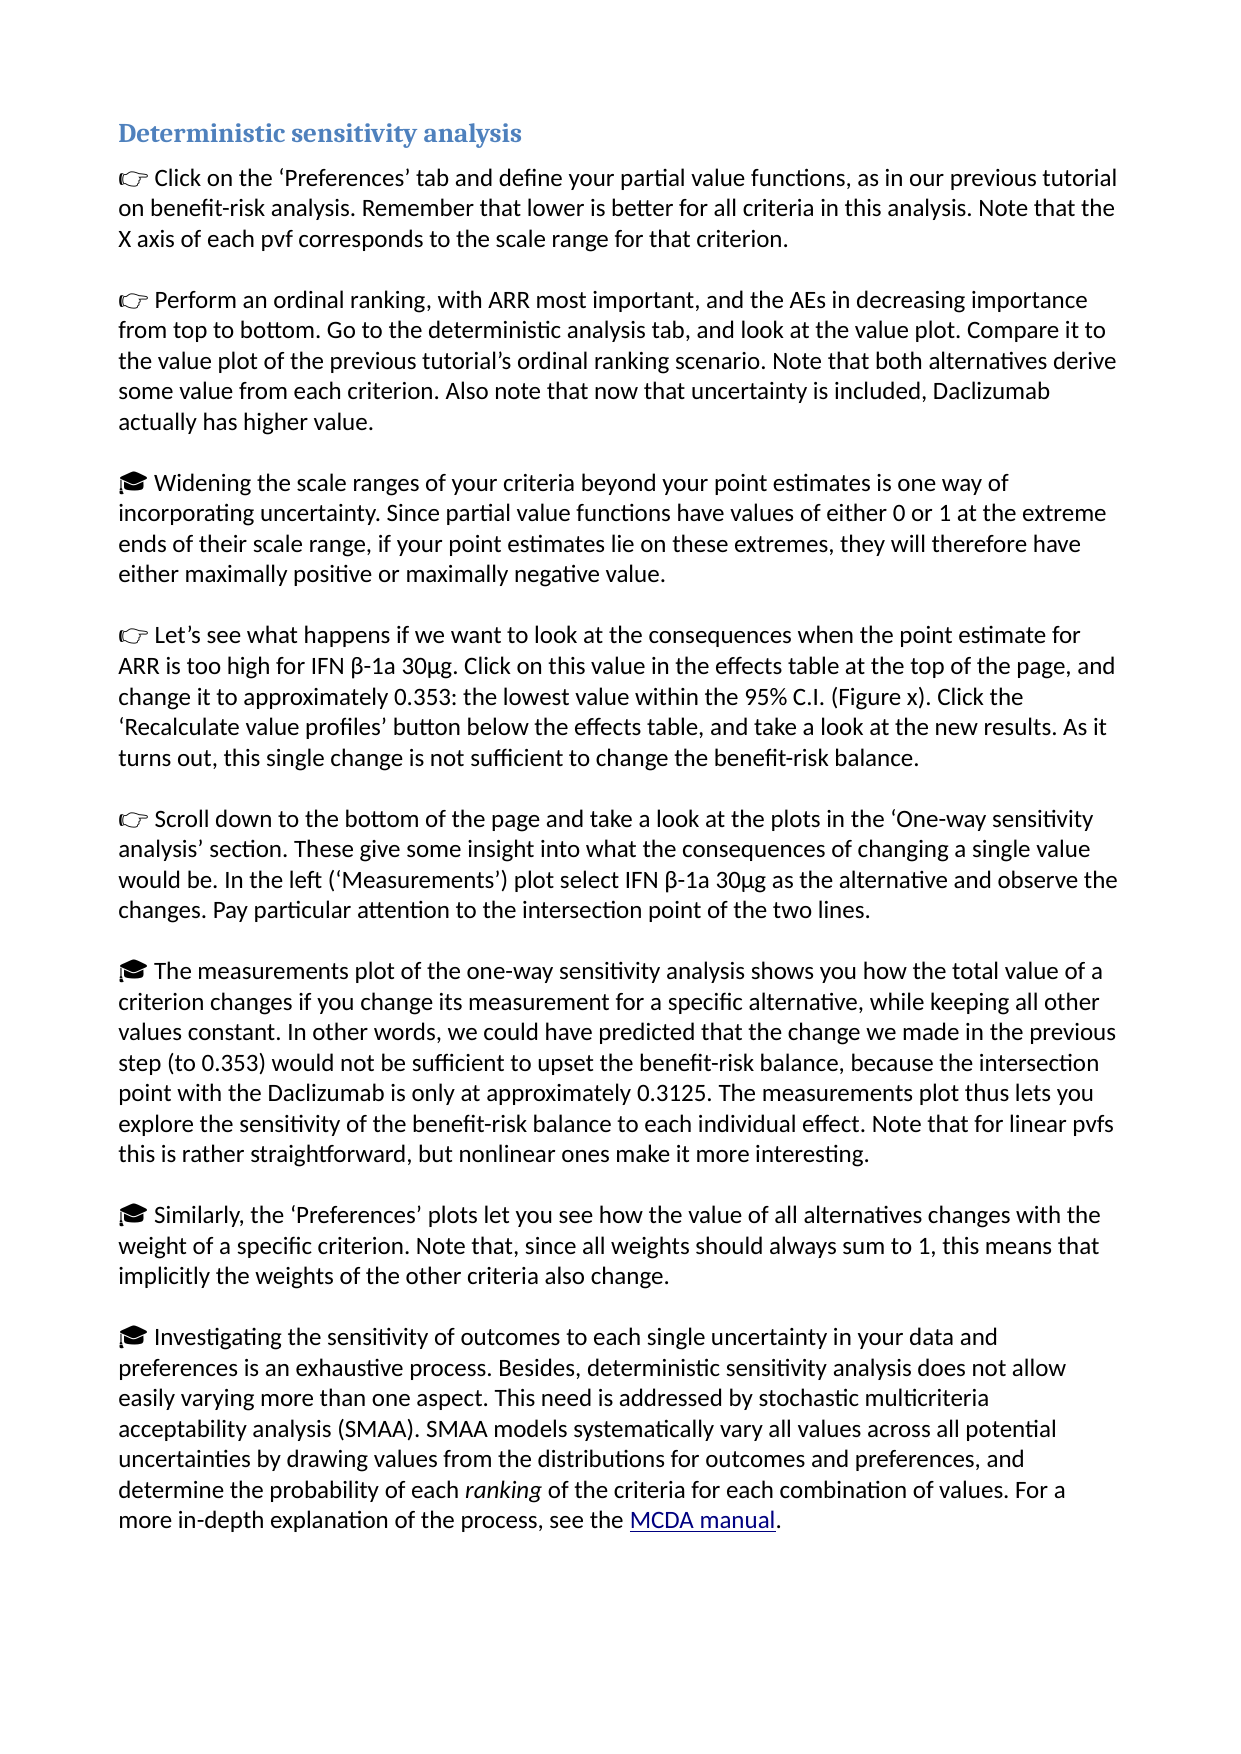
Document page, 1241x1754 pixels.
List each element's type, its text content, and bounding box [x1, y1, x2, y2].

text 🎓 Widening the scale ranges of your criteria beyond your point estimates is one way of incorporating uncertainty. Since partial value functions have values of either 0 or 1 at the extreme ends of their scale range, if your point estimates lie on these extremes, they will therefore have either maximally positive or maximally negative value. [118, 467, 1122, 589]
subtitle Deterministic sensitivity analysis [118, 118, 1122, 149]
text 👉 Let’s see what happens if we want to look at the consequences when the point estimate for ARR is too high for IFN β-1a 30µg. Click on this value in the effects table at the top of the page, and change it to approximately 0.353: the lowest value within the 95% C.I. (Figure x). Click the ‘Recalculate value profiles’ button below the effects table, and take a look at the new results. As it turns out, this single change is not sufficient to change the benefit-risk balance. [118, 619, 1122, 772]
text 👉 Click on the ‘Preferences’ tab and define your partial value functions, as in our previous tutorial on benefit-risk analysis. Remember that lower is better for all criteria in this analysis. Note that the X axis of each pvf corresponds to the scale range for that criterion. [118, 162, 1122, 253]
text 🎓 Similarly, the ‘Preferences’ plots let you see how the value of all alternatives changes with the weight of a specific criterion. Note that, since all weights should always sum to 1, this means that implicitly the weights of the other criteria also change. [118, 1199, 1122, 1291]
text 🎓 The measurements plot of the one-way sensitivity analysis shows you how the total value of a criterion changes if you change its measurement for a specific alternative, while keeping all other values constant. In other words, we could have predicted that the change we made in the previous step (to 0.353) would not be sufficient to upset the benefit-risk balance, because the intersection point with the Daclizumab is only at approximately 0.3125. The measurements plot thus lets you explore the sensitivity of the benefit-risk balance to each individual effect. Note that for linear pvfs this is rather straightforward, but nonlinear ones make it more interesting. [118, 955, 1122, 1169]
text 👉 Scroll down to the bottom of the page and take a look at the plots in the ‘One-way sensitivity analysis’ section. These give some insight into what the consequences of changing a single value would be. In the left (‘Measurements’) plot select IFN β-1a 30µg as the alternative and observe the changes. Pay particular attention to the intersection point of the two lines. [118, 803, 1122, 925]
text 👉 Perform an ordinal ranking, with ARR most important, and the AEs in decreasing importance from top to bottom. Go to the deterministic analysis tab, and look at the value plot. Compare it to the value plot of the previous tutorial’s ordinal ranking scenario. Note that both alternatives derive some value from each criterion. Also note that now that uncertainty is included, Daclizumab actually has higher value. [118, 284, 1122, 436]
text 🎓 Investigating the sensitivity of outcomes to each single uncertainty in your data and preferences is an exhaustive process. Besides, deterministic sensitivity analysis does not allow easily varying more than one aspect. This need is addressed by stochastic multicriteria acceptability analysis (SMAA). SMAA models systematically vary all values across all potential uncertainties by drawing values from the distributions for outcomes and preferences, and determine the probability of each ranking of the criteria for each combination of values. For a more in-depth explanation of the process, see the MCDA manual. [118, 1322, 1122, 1535]
